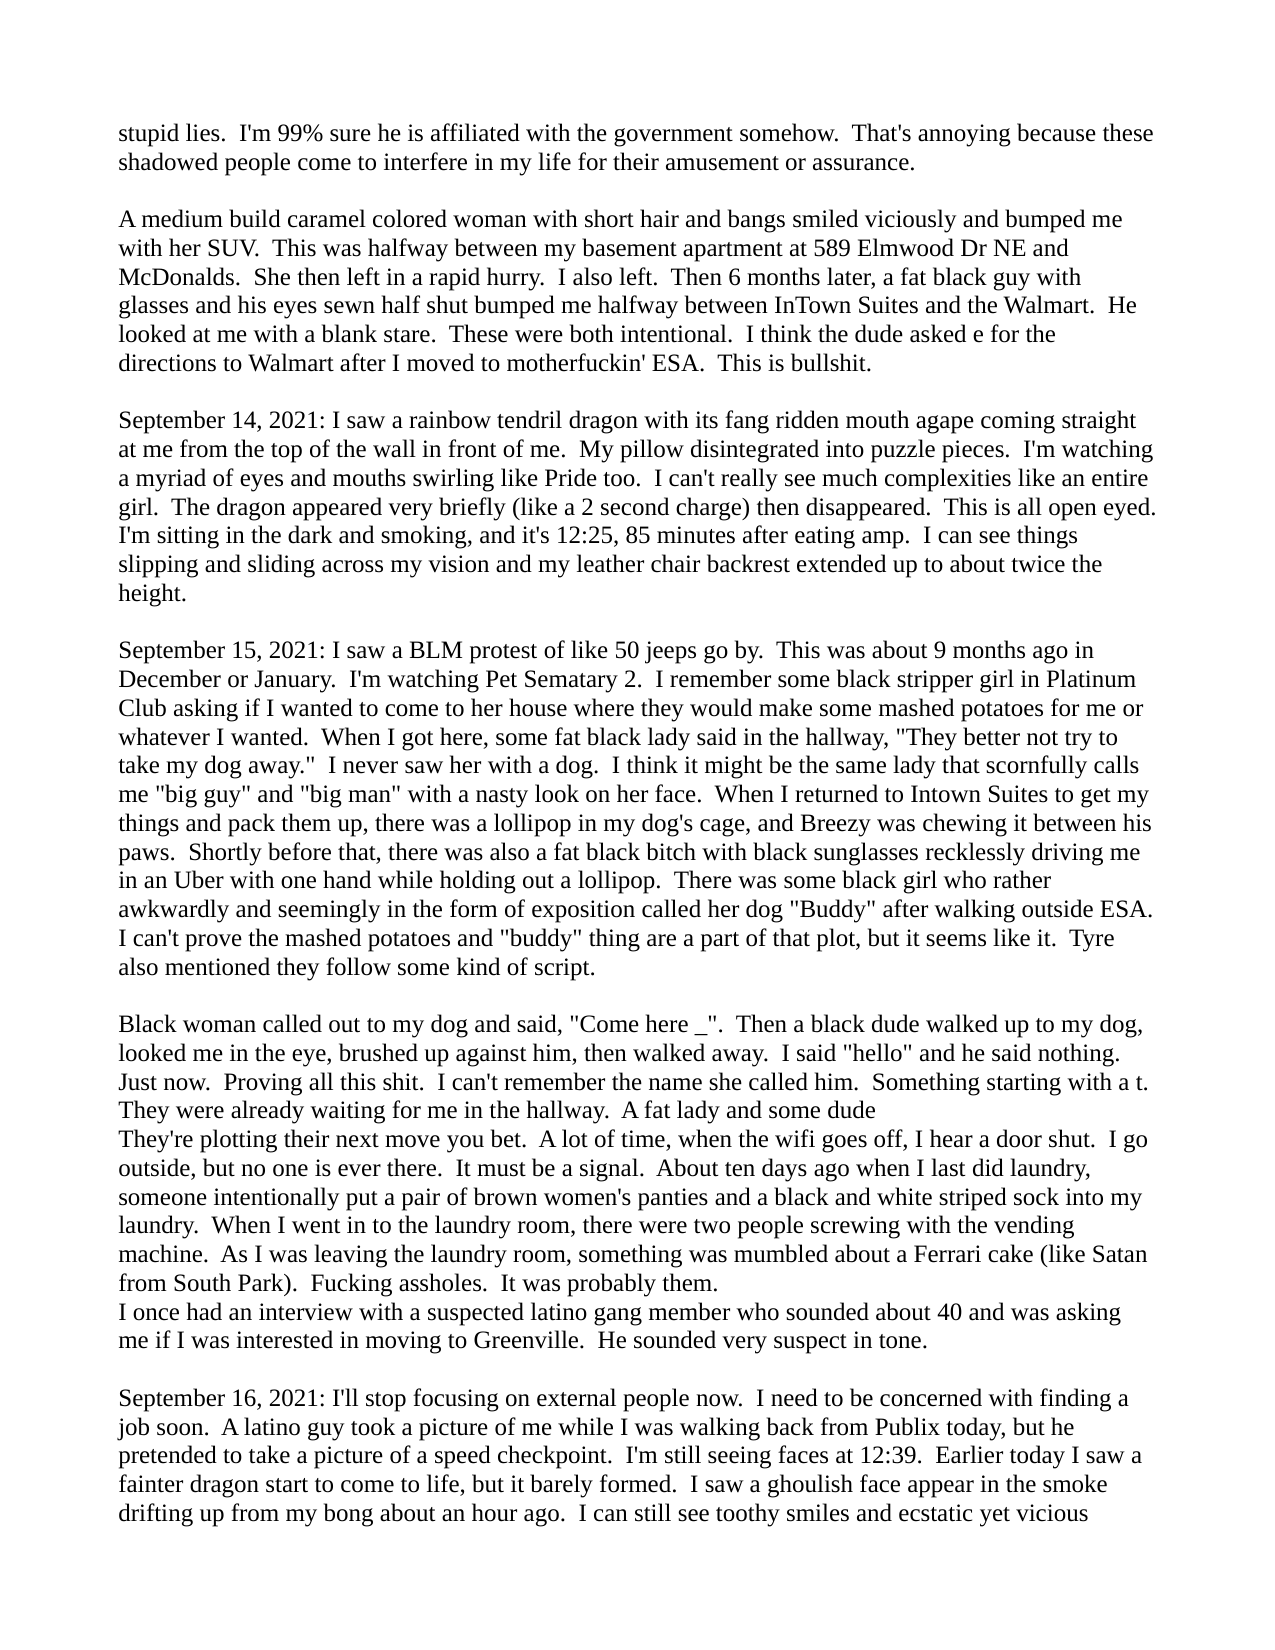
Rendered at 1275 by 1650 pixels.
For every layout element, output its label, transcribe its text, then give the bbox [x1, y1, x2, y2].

text They're plotting their next move you bet. A lot of time, when the wifi goes off, I hear a door shut. I go outside, but no one is ever there. It must be a signal. About ten days ago when I last did laundry, someone intentionally put a pair of brown women's panties and a black and white striped sock into my laundry. When I went in to the laundry room, there were two people screwing with the vending machine. As I was leaving the laundry room, something was mumbled about a Ferrari cake (like Satan from South Park). Fucking assholes. It was probably them. [118, 1124, 1157, 1297]
text stupid lies. I'm 99% sure he is affiliated with the government somehow. That's annoying because these shadowed people come to interfere in my life for their amusement or assurance. [118, 118, 1157, 176]
text A medium build caramel colored woman with short hair and bangs smiled viciously and bumped me with her SUV. This was halfway between my basement apartment at 589 Elmwood Dr NE and McDonalds. She then left in a rapid hurry. I also left. Then 6 months later, a fat black guy with glasses and his eyes sewn half shut bumped me halfway between InTown Suites and the Walmart. He looked at me with a blank stare. These were both intentional. I think the dude asked e for the directions to Walmart after I moved to motherfuckin' ESA. This is bullshit. [118, 204, 1157, 377]
text Black woman called out to my dog and said, "Come here _". Then a black dude walked up to my dog, looked me in the eye, brushed up against him, then walked away. I said "hello" and he said nothing. Just now. Proving all this shit. I can't remember the name she called him. Something starting with a t. They were already waiting for me in the hallway. A fat lady and some dude [118, 1009, 1157, 1124]
text September 14, 2021: I saw a rainbow tendril dragon with its fang ridden mouth agape coming straight at me from the top of the wall in front of me. My pillow disintegrated into puzzle pieces. I'm watching a myriad of eyes and mouths swirling like Pride too. I can't really see much complexities like an entire girl. The dragon appeared very briefly (like a 2 second charge) then disappeared. This is all open eyed. I'm sitting in the dark and smoking, and it's 12:25, 85 minutes after eating amp. I can see things slipping and sliding across my vision and my leather chair backrest extended up to about twice the height. [118, 406, 1157, 607]
text September 16, 2021: I'll stop focusing on external people now. I need to be concerned with finding a job soon. A latino guy took a picture of me while I was walking back from Publix today, but he pretended to take a picture of a speed checkpoint. I'm still seeing faces at 12:39. Earlier today I saw a fainter dragon start to come to life, but it barely formed. I saw a ghoulish face appear in the smoke drifting up from my bong about an hour ago. I can still see toothy smiles and ecstatic yet vicious [118, 1383, 1157, 1527]
text September 15, 2021: I saw a BLM protest of like 50 jeeps go by. This was about 9 months ago in December or January. I'm watching Pet Sematary 2. I remember some black stripper girl in Platinum Club asking if I wanted to come to her house where they would make some mashed potatoes for me or whatever I wanted. When I got here, some fat black lady said in the hallway, "They better not try to take my dog away." I never saw her with a dog. I think it might be the same lady that scornfully calls me "big guy" and "big man" with a nasty look on her face. When I returned to Intown Suites to get my things and pack them up, there was a lollipop in my dog's cage, and Breezy was chewing it between his paws. Shortly before that, there was also a fat black bitch with black sunglasses recklessly driving me in an Uber with one hand while holding out a lollipop. There was some black girl who rather awkwardly and seemingly in the form of exposition called her dog "Buddy" after walking outside ESA. I can't prove the mashed potatoes and "buddy" thing are a part of that plot, but it seems like it. Tyre also mentioned they follow some kind of script. [118, 636, 1157, 981]
text I once had an interview with a suspected latino gang member who sounded about 40 and was asking me if I was interested in moving to Greenville. He sounded very suspect in tone. [118, 1297, 1157, 1354]
